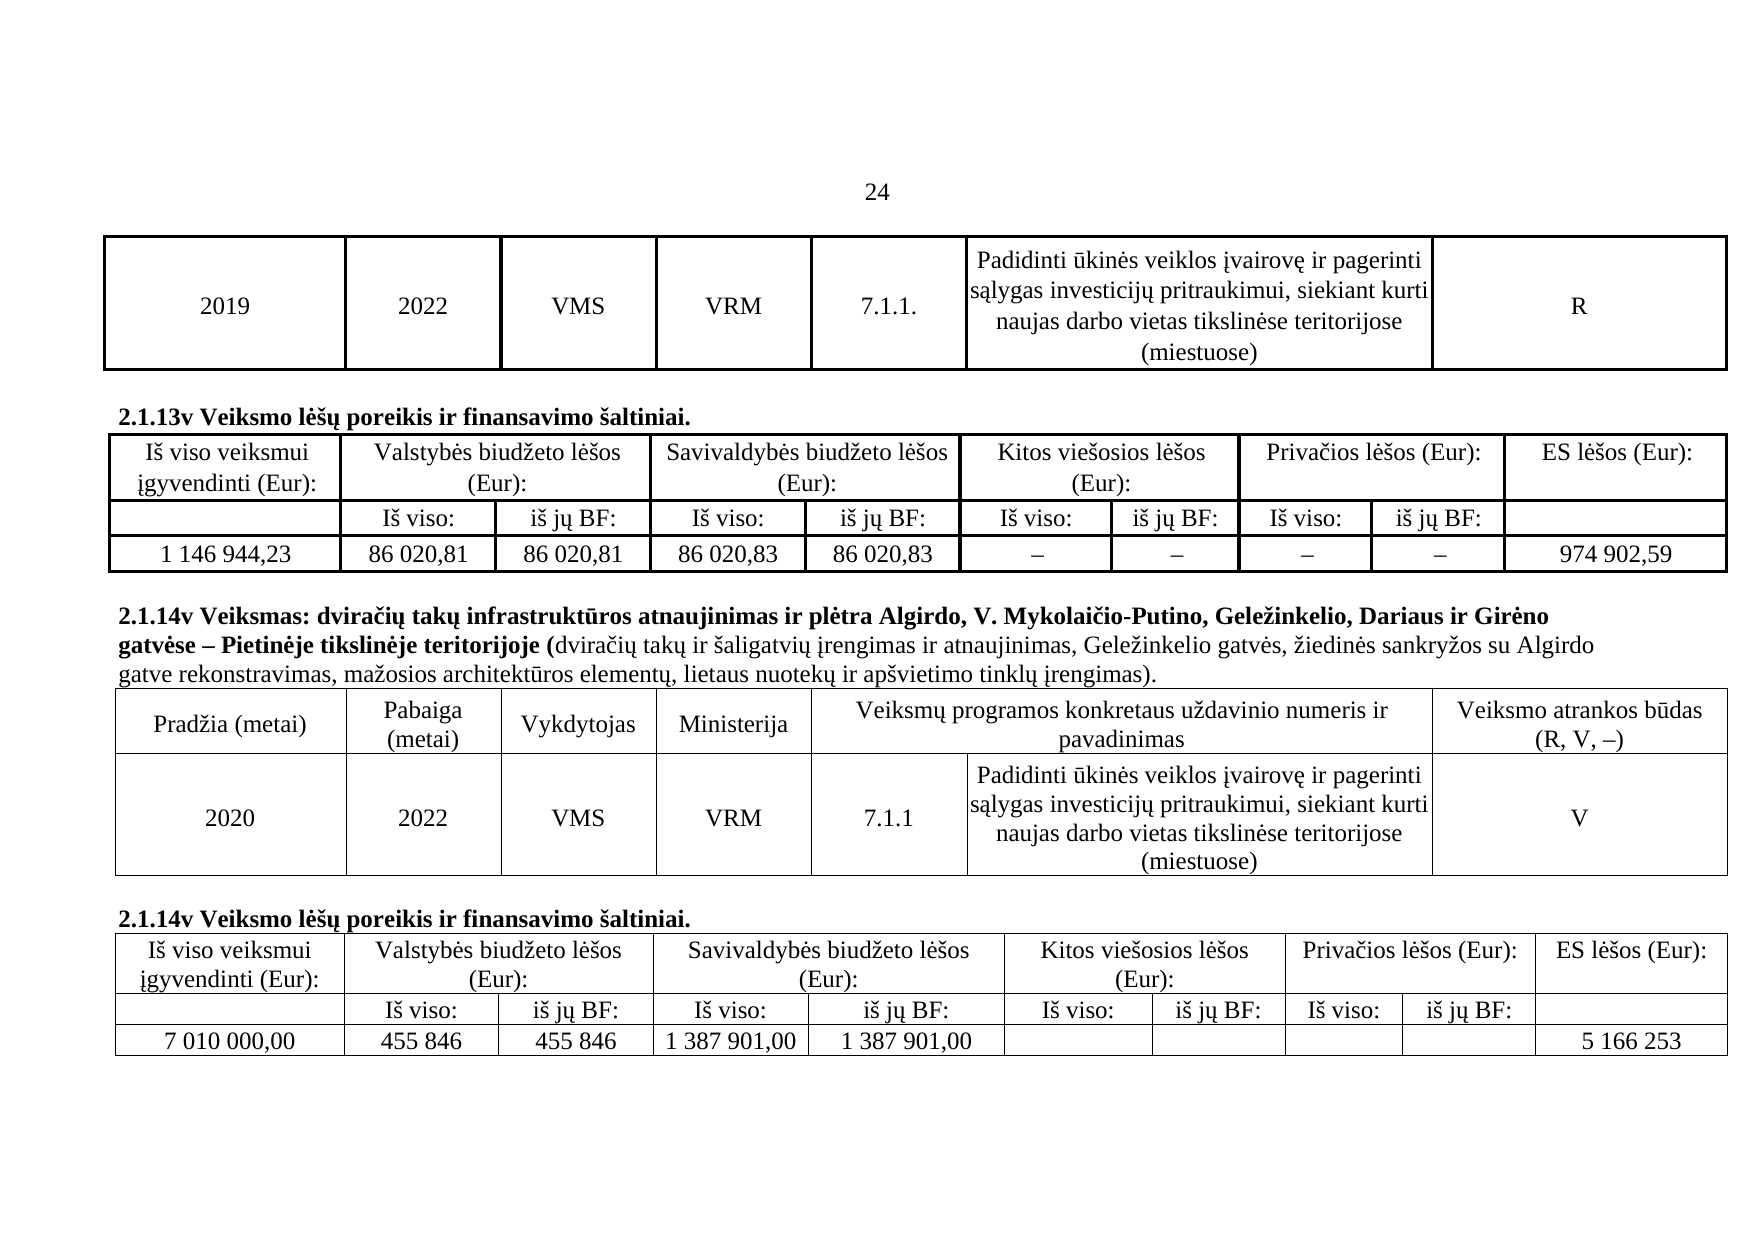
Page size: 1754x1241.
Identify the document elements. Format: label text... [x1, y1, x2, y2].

table_cell VMS [503, 238, 655, 368]
table_cell Padidinti ūkinės veiklos įvairovę ir pagerinti sąlygas investicijų pritraukimui, siekiant kurti naujas darbo vietas tikslinėse teritorijose (miestuose) [968, 238, 1431, 368]
table_cell – [1113, 537, 1237, 569]
table_cell iš jų BF: [497, 502, 649, 534]
table_cell 7.1.1. [813, 238, 965, 368]
table_cell 1 387 901,00 [654, 1025, 808, 1054]
table_cell 455 846 [499, 1025, 653, 1054]
table_cell [111, 502, 339, 534]
table_cell iš jų BF: [1113, 502, 1237, 534]
table_header Ministerija [657, 689, 811, 753]
table_cell iš jų BF: [809, 994, 1004, 1024]
table_cell 2022 [347, 238, 499, 368]
table_cell iš jų BF: [807, 502, 958, 534]
table_cell Iš viso: [342, 502, 494, 534]
table_cell 2019 [106, 238, 344, 368]
table_cell iš jų BF: [499, 994, 653, 1024]
table_cell Iš viso: [654, 994, 808, 1024]
table_header Kitos viešosios lėšos (Eur): [962, 436, 1237, 499]
table_cell 2022 [347, 754, 501, 875]
text 2.1.13v Veiksmo lėšų poreikis ir finansavimo šaltiniai. [118, 402, 1636, 430]
table_header ES lėšos (Eur): [1536, 934, 1727, 993]
table_cell [1403, 1025, 1535, 1054]
table_header Veiksmų programos konkretaus uždavinio numeris ir pavadinimas [812, 689, 1432, 753]
table_cell Iš viso: [962, 502, 1110, 534]
table_cell [1286, 1025, 1402, 1054]
table_cell 7.1.1 [812, 754, 967, 875]
table_cell [1536, 994, 1727, 1024]
table_cell 7 010 000,00 [116, 1025, 344, 1054]
table_cell iš jų BF: [1373, 502, 1503, 534]
table_header Savivaldybės biudžeto lėšos (Eur): [654, 934, 1004, 993]
table_cell 2020 [116, 754, 346, 875]
table_cell V [1433, 754, 1727, 875]
table_header Kitos viešosios lėšos (Eur): [1005, 934, 1285, 993]
table_cell 5 166 253 [1536, 1025, 1727, 1054]
table_cell 1 387 901,00 [809, 1025, 1004, 1054]
table_cell 86 020,81 [342, 537, 494, 569]
table_header ES lėšos (Eur): [1506, 436, 1725, 499]
table_cell [116, 994, 344, 1024]
table_header Savivaldybės biudžeto lėšos (Eur): [652, 436, 958, 499]
table_header Pradžia (metai) [116, 689, 346, 753]
table_header Iš viso veiksmui įgyvendinti (Eur): [116, 934, 344, 993]
table_cell iš jų BF: [1153, 994, 1285, 1024]
table_header Valstybės biudžeto lėšos (Eur): [345, 934, 653, 993]
table_cell Iš viso: [345, 994, 498, 1024]
table_header Valstybės biudžeto lėšos (Eur): [342, 436, 649, 499]
table_cell 1 146 944,23 [111, 537, 339, 569]
table_header Privačios lėšos (Eur): [1286, 934, 1535, 993]
table_cell iš jų BF: [1403, 994, 1535, 1024]
table_cell 86 020,83 [652, 537, 804, 569]
table_cell 86 020,81 [497, 537, 649, 569]
text 2.1.14v Veiksmas: dviračių takų infrastruktūros atnaujinimas ir plėtra Algirdo, V. Mykolaičio-Putino, Geležinkelio, Dariaus ir Girėno gatvėse – Pietinėje tikslinėje teritorijoje (dviračių takų ir šaligatvių įrengimas ir atnaujinimas, Geležinkelio gatvės, žiedinės sankryžos su Algirdo gatve rekonstravimas, mažosios architektūros elementų, lietaus nuotekų ir apšvietimo tinklų įrengimas). [118, 601, 1636, 688]
table_cell – [1241, 537, 1370, 569]
table_cell VMS [502, 754, 656, 875]
table_cell 86 020,83 [807, 537, 958, 569]
table_header Veiksmo atrankos būdas (R, V, –) [1433, 689, 1727, 753]
table_cell 974 902,59 [1506, 537, 1725, 569]
table_cell – [962, 537, 1110, 569]
table_header Privačios lėšos (Eur): [1241, 436, 1503, 499]
table_cell Padidinti ūkinės veiklos įvairovę ir pagerinti sąlygas investicijų pritraukimui, siekiant kurti naujas darbo vietas tikslinėse teritorijose (miestuose) [968, 754, 1432, 875]
table_cell [1506, 502, 1725, 534]
table_header Iš viso veiksmui įgyvendinti (Eur): [111, 436, 339, 499]
table_cell [1153, 1025, 1285, 1054]
table_cell Iš viso: [652, 502, 804, 534]
table_header Pabaiga (metai) [347, 689, 501, 753]
table_cell – [1373, 537, 1503, 569]
table_cell [1005, 1025, 1152, 1054]
table_cell 455 846 [345, 1025, 498, 1054]
table_cell Iš viso: [1005, 994, 1152, 1024]
table_cell VRM [657, 754, 811, 875]
table_cell VRM [658, 238, 810, 368]
text 2.1.14v Veiksmo lėšų poreikis ir finansavimo šaltiniai. [118, 904, 1636, 933]
table_cell R [1434, 238, 1725, 368]
table_cell Iš viso: [1286, 994, 1402, 1024]
table_header Vykdytojas [502, 689, 656, 753]
table_cell Iš viso: [1241, 502, 1370, 534]
